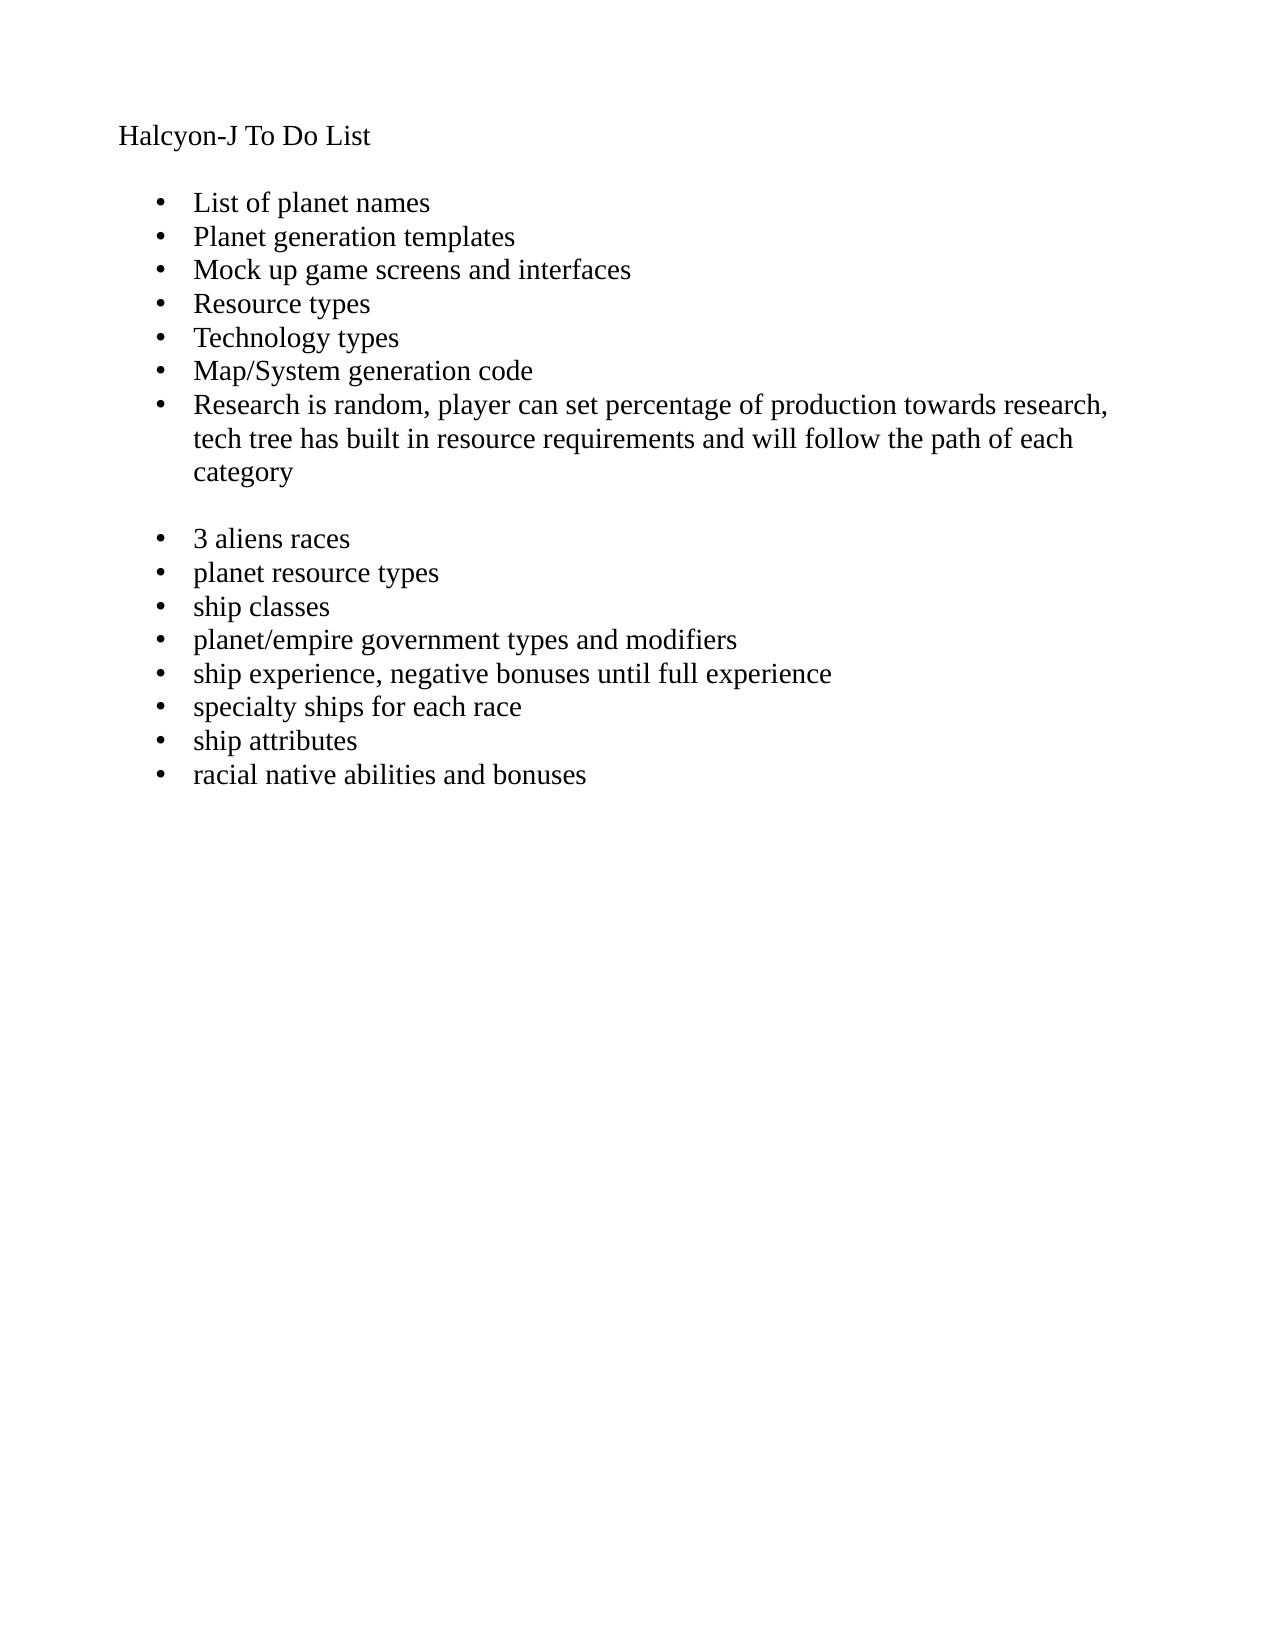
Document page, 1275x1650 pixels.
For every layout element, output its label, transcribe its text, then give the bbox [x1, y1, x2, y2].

list 3 aliens races [156, 521, 1157, 555]
list List of planet names [156, 185, 1157, 219]
list ship experience, negative bonuses until full experience [156, 656, 1157, 689]
list racial native abilities and bonuses [156, 757, 1157, 791]
list Technology types [156, 320, 1157, 353]
list Research is random, player can set percentage of production towards research, tech tree has built in resource requirements and will follow the path of each category [156, 387, 1157, 488]
list specialty ships for each race [156, 689, 1157, 723]
text Halcyon-J To Do List [118, 118, 1157, 152]
list planet resource types [156, 555, 1157, 589]
list Map/System generation code [156, 353, 1157, 387]
list ship attributes [156, 723, 1157, 757]
list Mock up game screens and interfaces [156, 252, 1157, 286]
list ship classes [156, 589, 1157, 622]
list Planet generation templates [156, 219, 1157, 252]
list Resource types [156, 286, 1157, 320]
list planet/empire government types and modifiers [156, 622, 1157, 656]
